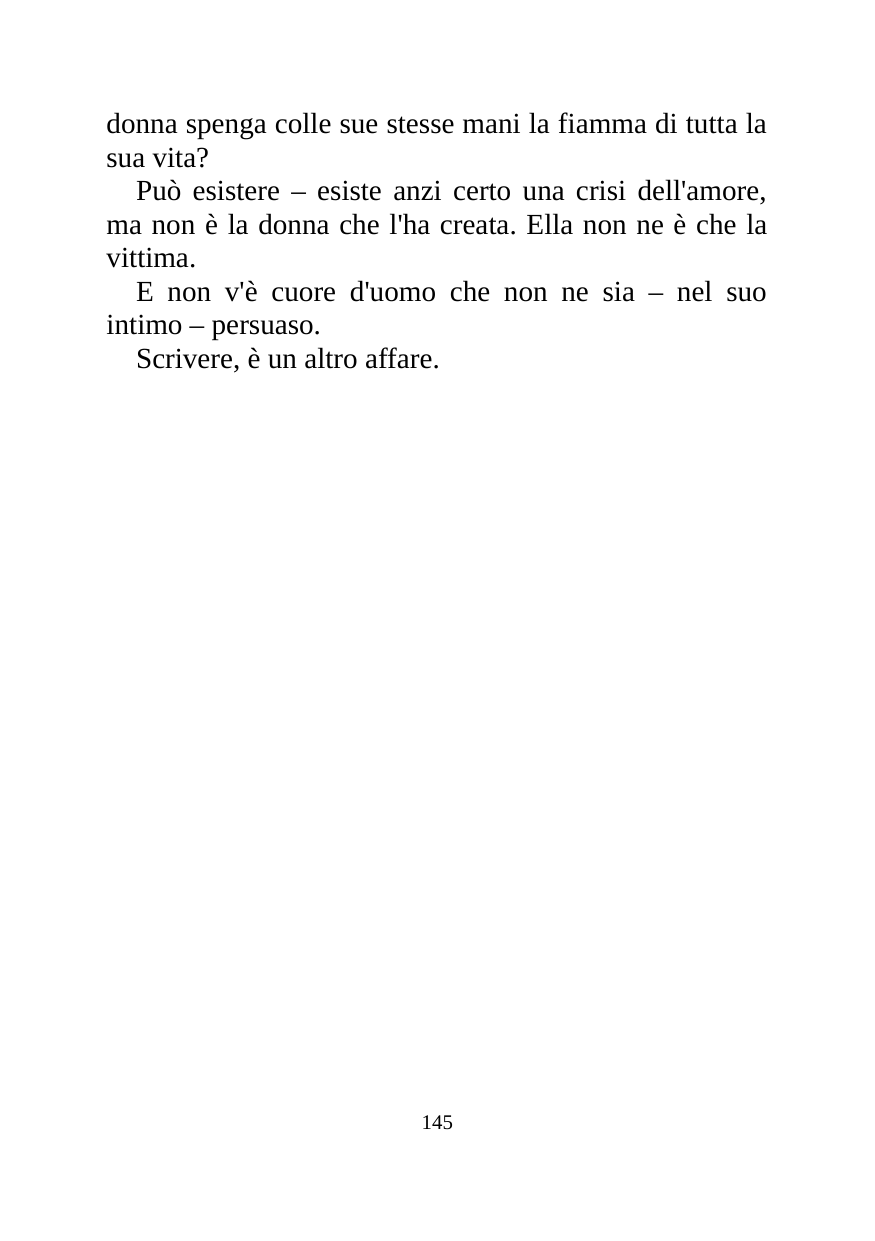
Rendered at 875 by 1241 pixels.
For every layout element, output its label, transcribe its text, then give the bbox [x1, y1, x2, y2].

text Scrivere, è un altro affare. [106, 341, 768, 374]
text donna spenga colle sue stesse mani la fiamma di tutta la sua vita? [106, 106, 768, 173]
text E non v'è cuore d'uomo che non ne sia – nel suo intimo – persuaso. [106, 274, 768, 341]
text Può esistere – esiste anzi certo una crisi dell'amore, ma non è la donna che l'ha creata. Ella non ne è che la vittima. [106, 173, 768, 274]
